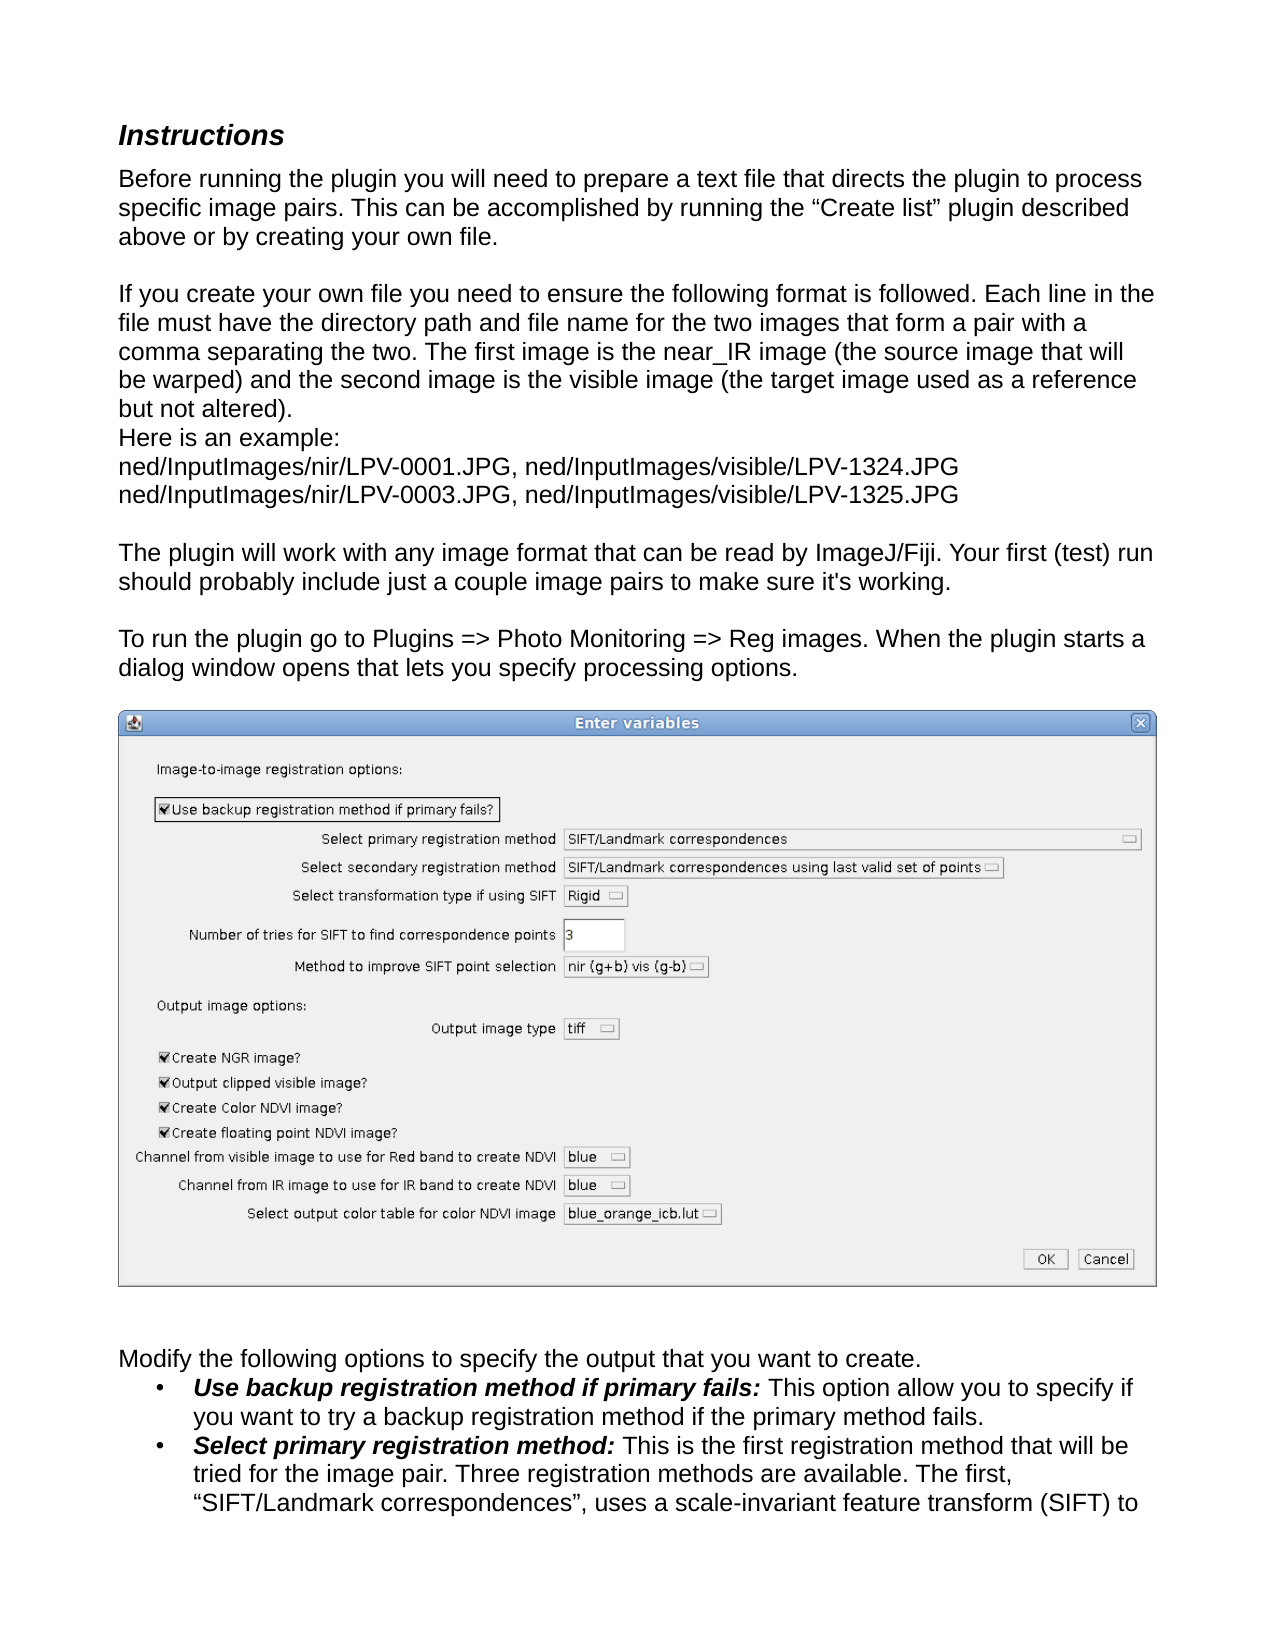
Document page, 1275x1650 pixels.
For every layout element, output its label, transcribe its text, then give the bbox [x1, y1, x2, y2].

subtitle Instructions [118, 118, 1157, 152]
text ned/InputImages/nir/LPV-0003.JPG, ned/InputImages/visible/LPV-1325.JPG [118, 480, 1157, 509]
list Use backup registration method if primary fails: This option allow you to specify if you want to try a backup registration method if the primary method fails. [156, 1373, 1157, 1431]
picture [118, 710, 1157, 1287]
text Before running the plugin you will need to prepare a text file that directs the plugin to process specific image pairs. This can be accomplished by running the “Create list” plugin described above or by creating your own file. [118, 164, 1157, 250]
list Select primary registration method: This is the first registration method that will be tried for the image pair. Three registration methods are available. The first, “SIFT/Landmark correspondences”, uses a scale-invariant feature transform (SIFT) to [156, 1431, 1157, 1517]
text Here is an example: [118, 423, 1157, 452]
text To run the plugin go to Plugins => Photo Monitoring => Reg images. When the plugin starts a dialog window opens that lets you specify processing options. [118, 624, 1157, 682]
text ned/InputImages/nir/LPV-0001.JPG, ned/InputImages/visible/LPV-1324.JPG [118, 452, 1157, 480]
text Modify the following options to specify the output that you want to create. [118, 1344, 1157, 1373]
text If you create your own file you need to ensure the following format is followed. Each line in the file must have the directory path and file name for the two images that form a pair with a comma separating the two. The first image is the near_IR image (the source image that will be warped) and the second image is the visible image (the target image used as a reference but not altered). [118, 279, 1157, 423]
text The plugin will work with any image format that can be read by ImageJ/Fiji. Your first (test) run should probably include just a couple image pairs to make sure it's working. [118, 538, 1157, 595]
